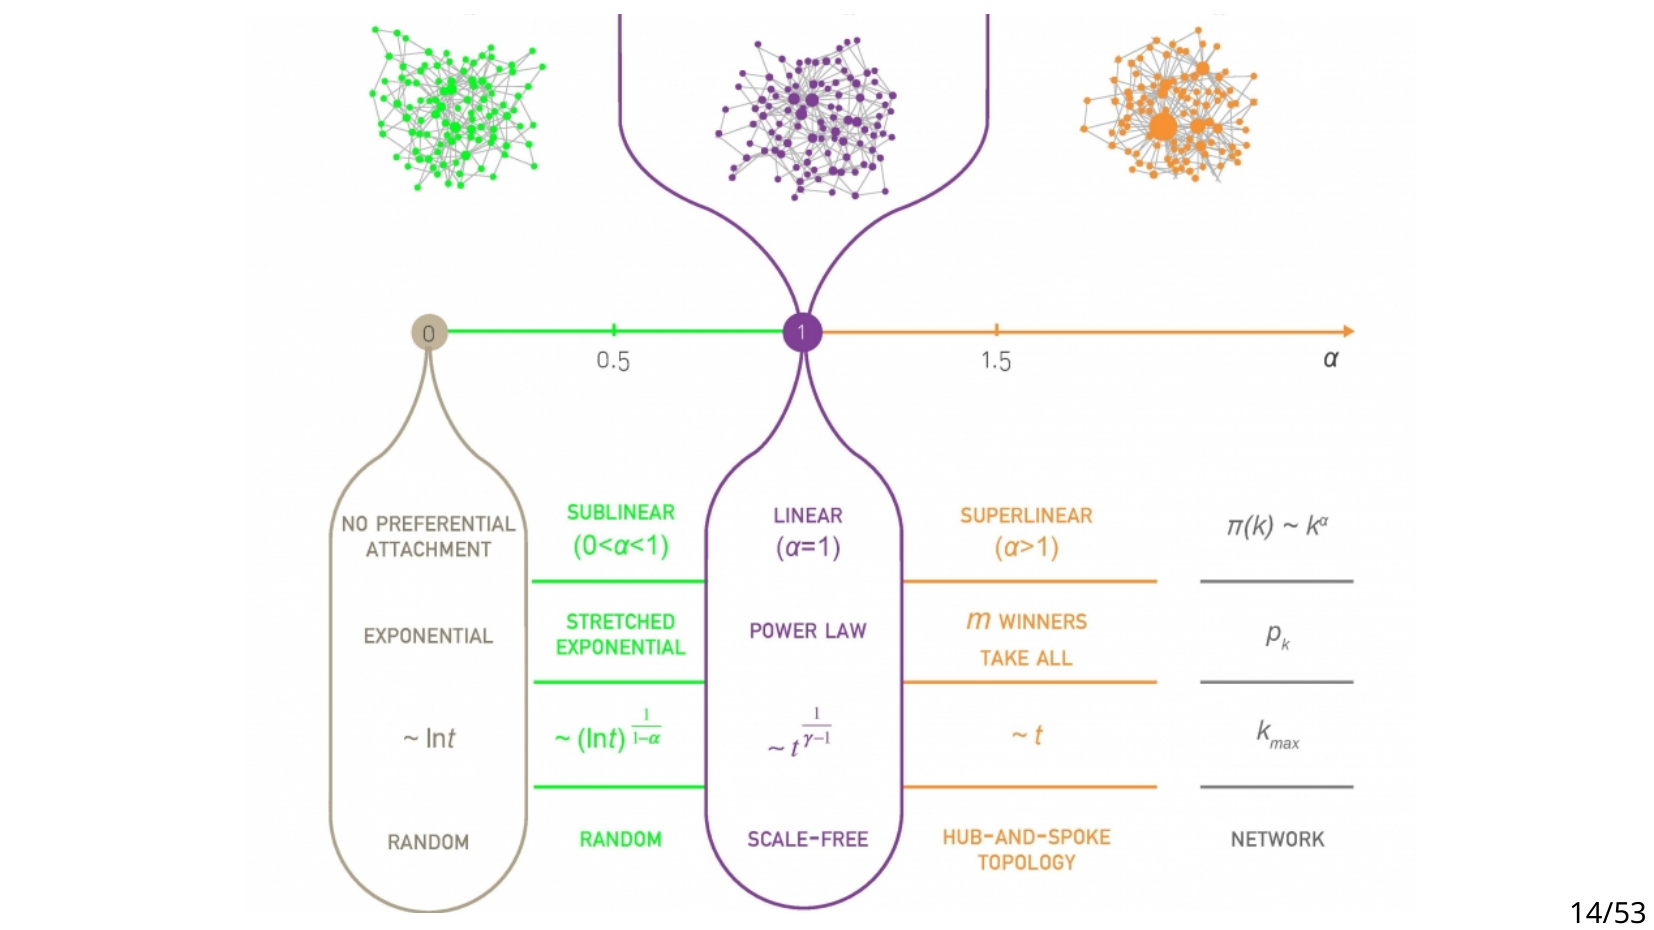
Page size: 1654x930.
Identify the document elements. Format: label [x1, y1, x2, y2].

picture [244, 14, 1417, 913]
